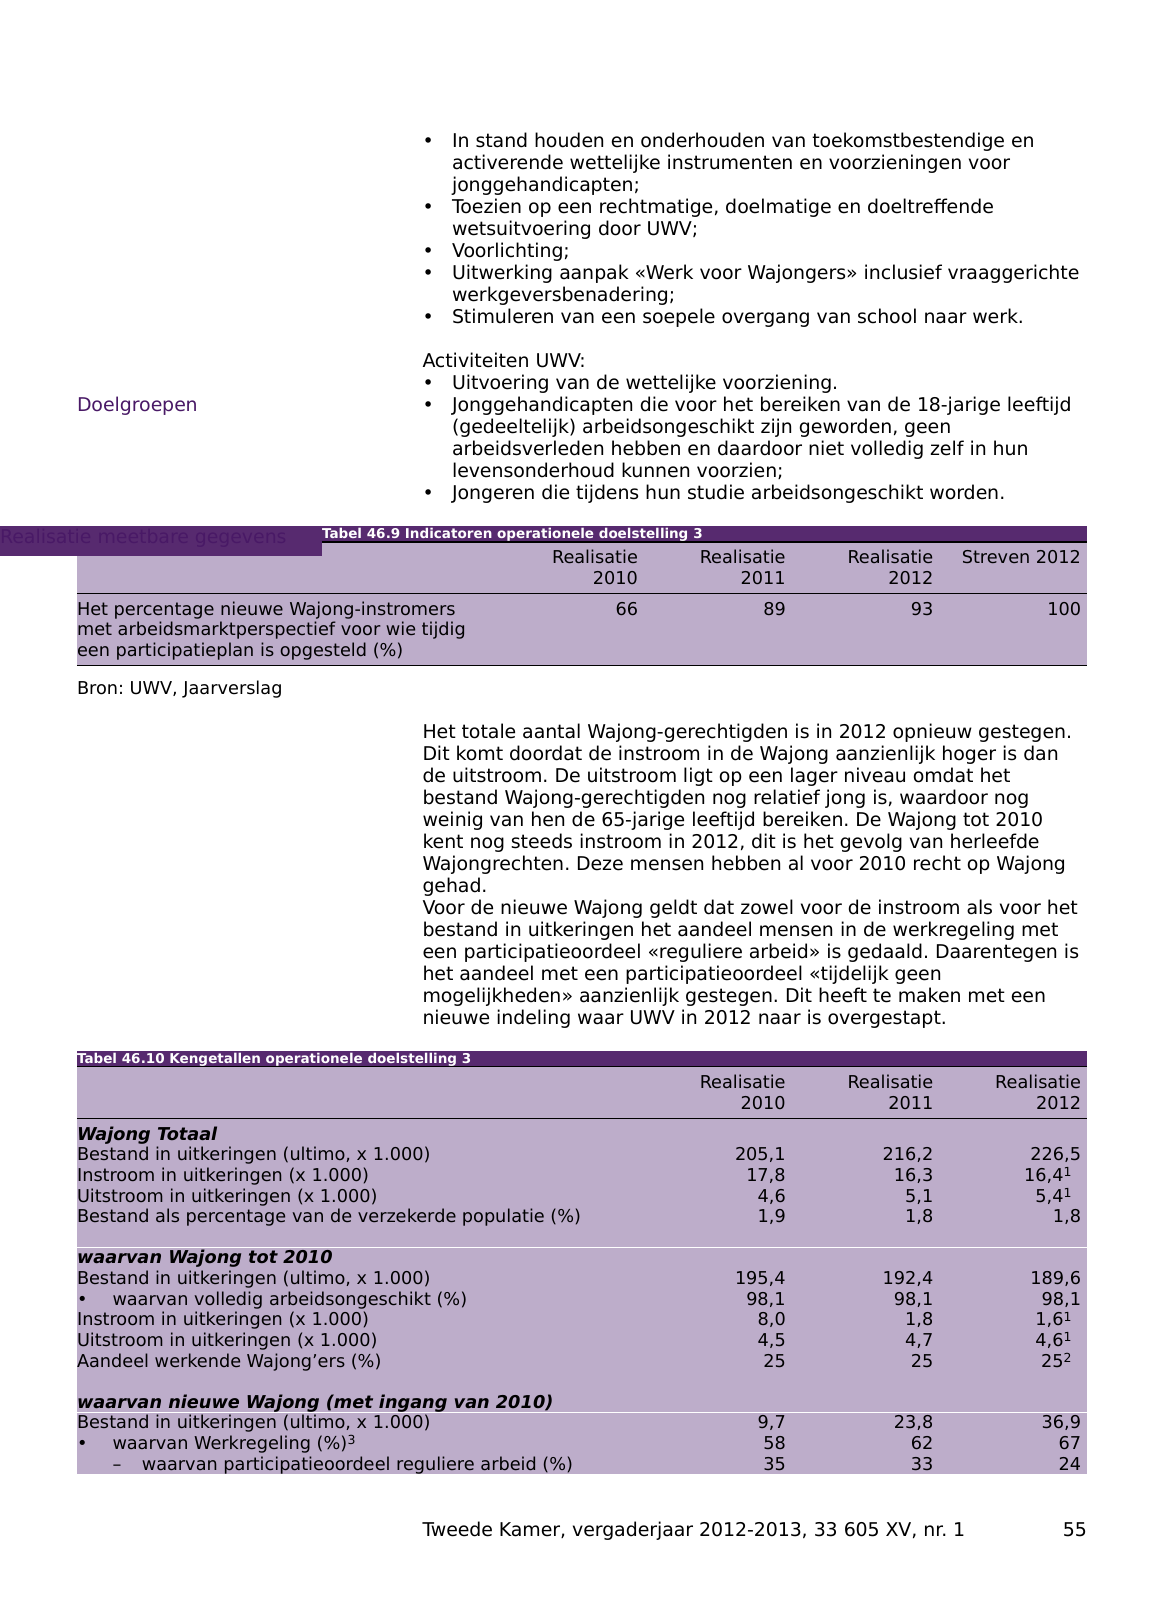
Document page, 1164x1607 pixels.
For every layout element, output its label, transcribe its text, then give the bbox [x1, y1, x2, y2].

table_cell – [106, 1454, 136, 1474]
table_cell 89 [644, 594, 791, 665]
table_cell [77, 1227, 644, 1247]
text • In stand houden en onderhouden van toekomstbestendige en activerende wettelijke instrumenten en voorzieningen voor jonggehandicapten; [422, 130, 1087, 196]
table_cell Realisatie 2011 [644, 543, 791, 593]
table_cell 98,1 [791, 1289, 939, 1309]
table_cell Instroom in uitkeringen (x 1.000) [77, 1165, 644, 1186]
table_cell [939, 1392, 1087, 1412]
table_cell [77, 1371, 106, 1392]
table_cell 98,1 [939, 1289, 1087, 1309]
table_cell Het percentage nieuwe Wajong-instromers met arbeidsmarktperspectief voor wie tijdig een participatieplan is opgesteld (%) [77, 594, 496, 665]
table_cell 36,9 [939, 1413, 1087, 1433]
table_cell 25 [791, 1351, 939, 1371]
table_cell waarvan nieuwe Wajong (met ingang van 2010) [77, 1392, 644, 1412]
table_cell 33 [791, 1454, 939, 1474]
table_header Tabel 46.10 Kengetallen operationele doelstelling 3 [77, 1051, 1087, 1066]
table_cell 17,8 [644, 1165, 791, 1186]
table_cell • [77, 1433, 106, 1454]
text • Uitvoering van de wettelijke voorziening. [422, 372, 1087, 394]
table_cell [939, 1248, 1087, 1268]
table_cell 24 [939, 1454, 1087, 1474]
table_cell Realisatie 2010 [496, 543, 644, 593]
table_cell Realisatie 2011 [791, 1067, 939, 1118]
text Het totale aantal Wajong-gerechtigden is in 2012 opnieuw gestegen. Dit komt doordat de instroom in de Wajong aanzienlijk hoger is dan de uitstroom. De uitstroom ligt op een lager niveau omdat het bestand Wajong-gerechtigden nog relatief jong is, waardoor nog weinig van hen de 65-jarige leeftijd bereiken. De Wajong tot 2010 kent nog steeds instroom in 2012, dit is het gevolg van herleefde Wajongrechten. Deze mensen hebben al voor 2010 recht op Wajong gehad. [422, 721, 1087, 897]
table_cell Bestand in uitkeringen (ultimo, x 1.000) [77, 1413, 644, 1433]
table_cell 252 [939, 1351, 1087, 1371]
table_cell waarvan Wajong tot 2010 [77, 1248, 644, 1268]
table_cell [791, 1248, 939, 1268]
table_cell [644, 1248, 791, 1268]
table_cell 4,61 [939, 1330, 1087, 1351]
table_cell 16,41 [939, 1165, 1087, 1186]
table_cell 5,1 [791, 1186, 939, 1206]
table_cell 23,8 [791, 1413, 939, 1433]
text • Stimuleren van een soepele overgang van school naar werk. [422, 306, 1087, 328]
text • Jonggehandicapten die voor het bereiken van de 18-jarige leeftijd (gedeeltelijk) arbeidsongeschikt zijn geworden, geen arbeidsverleden hebben en daardoor niet volledig zelf in hun levensonderhoud kunnen voorzien; [422, 394, 1087, 482]
table_cell [644, 1227, 791, 1247]
table_cell Bron: UWV, Jaarverslag [77, 666, 1087, 699]
table_cell [77, 1067, 644, 1118]
table_cell 67 [939, 1433, 1087, 1454]
table_cell 9,7 [644, 1413, 791, 1433]
table_cell 98,1 [644, 1289, 791, 1309]
text • Voorlichting; [422, 240, 1087, 262]
table_cell 4,7 [791, 1330, 939, 1351]
table_cell [136, 1371, 644, 1392]
table_cell waarvan Werkregeling (%)3 [106, 1433, 644, 1454]
table_cell Realisatie 2012 [791, 543, 939, 593]
table_cell [791, 1119, 939, 1144]
table_cell waarvan participatieoordeel reguliere arbeid (%) [136, 1454, 644, 1474]
table_cell [791, 1227, 939, 1247]
table_cell 1,8 [791, 1309, 939, 1330]
table_cell waarvan volledig arbeidsongeschikt (%) [106, 1289, 644, 1309]
table_cell 1,9 [644, 1206, 791, 1227]
table_cell 8,0 [644, 1309, 791, 1330]
table_cell Realisatie 2010 [644, 1067, 791, 1118]
table_cell Wajong Totaal [77, 1119, 644, 1144]
table_cell Uitstroom in uitkeringen (x 1.000) [77, 1330, 644, 1351]
table_cell • [77, 1289, 106, 1309]
table_cell 100 [939, 594, 1087, 665]
table_cell 216,2 [791, 1144, 939, 1165]
table_cell [77, 1454, 106, 1474]
table_cell 93 [791, 594, 939, 665]
table_cell 1,8 [791, 1206, 939, 1227]
table_cell [644, 1392, 791, 1412]
text Voor de nieuwe Wajong geldt dat zowel voor de instroom als voor het bestand in uitkeringen het aandeel mensen in de werkregeling met een participatieoordeel «reguliere arbeid» is gedaald. Daarentegen is het aandeel met een participatieoordeel «tijdelijk geen mogelijkheden» aanzienlijk gestegen. Dit heeft te maken met een nieuwe indeling waar UWV in 2012 naar is overgestapt. [422, 897, 1087, 1029]
table_cell [644, 1119, 791, 1144]
table_cell [106, 1371, 136, 1392]
table_cell 35 [644, 1454, 791, 1474]
table_cell 192,4 [791, 1268, 939, 1289]
table_cell 189,6 [939, 1268, 1087, 1289]
table_cell Bestand als percentage van de verzekerde populatie (%) [77, 1206, 644, 1227]
table_cell 62 [791, 1433, 939, 1454]
table_cell 226,5 [939, 1144, 1087, 1165]
table_cell [939, 1227, 1087, 1247]
table_cell 195,4 [644, 1268, 791, 1289]
table_cell 4,5 [644, 1330, 791, 1351]
table_cell 205,1 [644, 1144, 791, 1165]
table_cell 66 [496, 594, 644, 665]
table_cell [644, 1371, 791, 1392]
table_header Tabel 46.9 Indicatoren operationele doelstelling 3 [0, 526, 1087, 556]
table_cell [791, 1392, 939, 1412]
table_cell Uitstroom in uitkeringen (x 1.000) [77, 1186, 644, 1206]
table_cell 4,6 [644, 1186, 791, 1206]
text • Uitwerking aanpak «Werk voor Wajongers» inclusief vraaggerichte werkgeversbenadering; [422, 262, 1087, 306]
table_cell Streven 2012 [939, 543, 1087, 593]
table_cell 16,3 [791, 1165, 939, 1186]
table_cell [77, 543, 496, 593]
text Activiteiten UWV: [422, 350, 1087, 372]
text • Toezien op een rechtmatige, doelmatige en doeltreffende wetsuitvoering door UWV; [422, 196, 1087, 240]
table_cell 5,41 [939, 1186, 1087, 1206]
table_cell Realisatie 2012 [939, 1067, 1087, 1118]
text Doelgroepen [77, 394, 399, 416]
table_cell 25 [644, 1351, 791, 1371]
table_cell 1,61 [939, 1309, 1087, 1330]
table_cell Bestand in uitkeringen (ultimo, x 1.000) [77, 1144, 644, 1165]
table_cell Aandeel werkende Wajong’ers (%) [77, 1351, 644, 1371]
table_cell Instroom in uitkeringen (x 1.000) [77, 1309, 644, 1330]
table_cell Bestand in uitkeringen (ultimo, x 1.000) [77, 1268, 644, 1289]
table_cell [791, 1371, 939, 1392]
table_cell [939, 1371, 1087, 1392]
table_cell 1,8 [939, 1206, 1087, 1227]
table_cell [939, 1119, 1087, 1144]
text • Jongeren die tijdens hun studie arbeidsongeschikt worden. [422, 482, 1087, 504]
table_cell 58 [644, 1433, 791, 1454]
